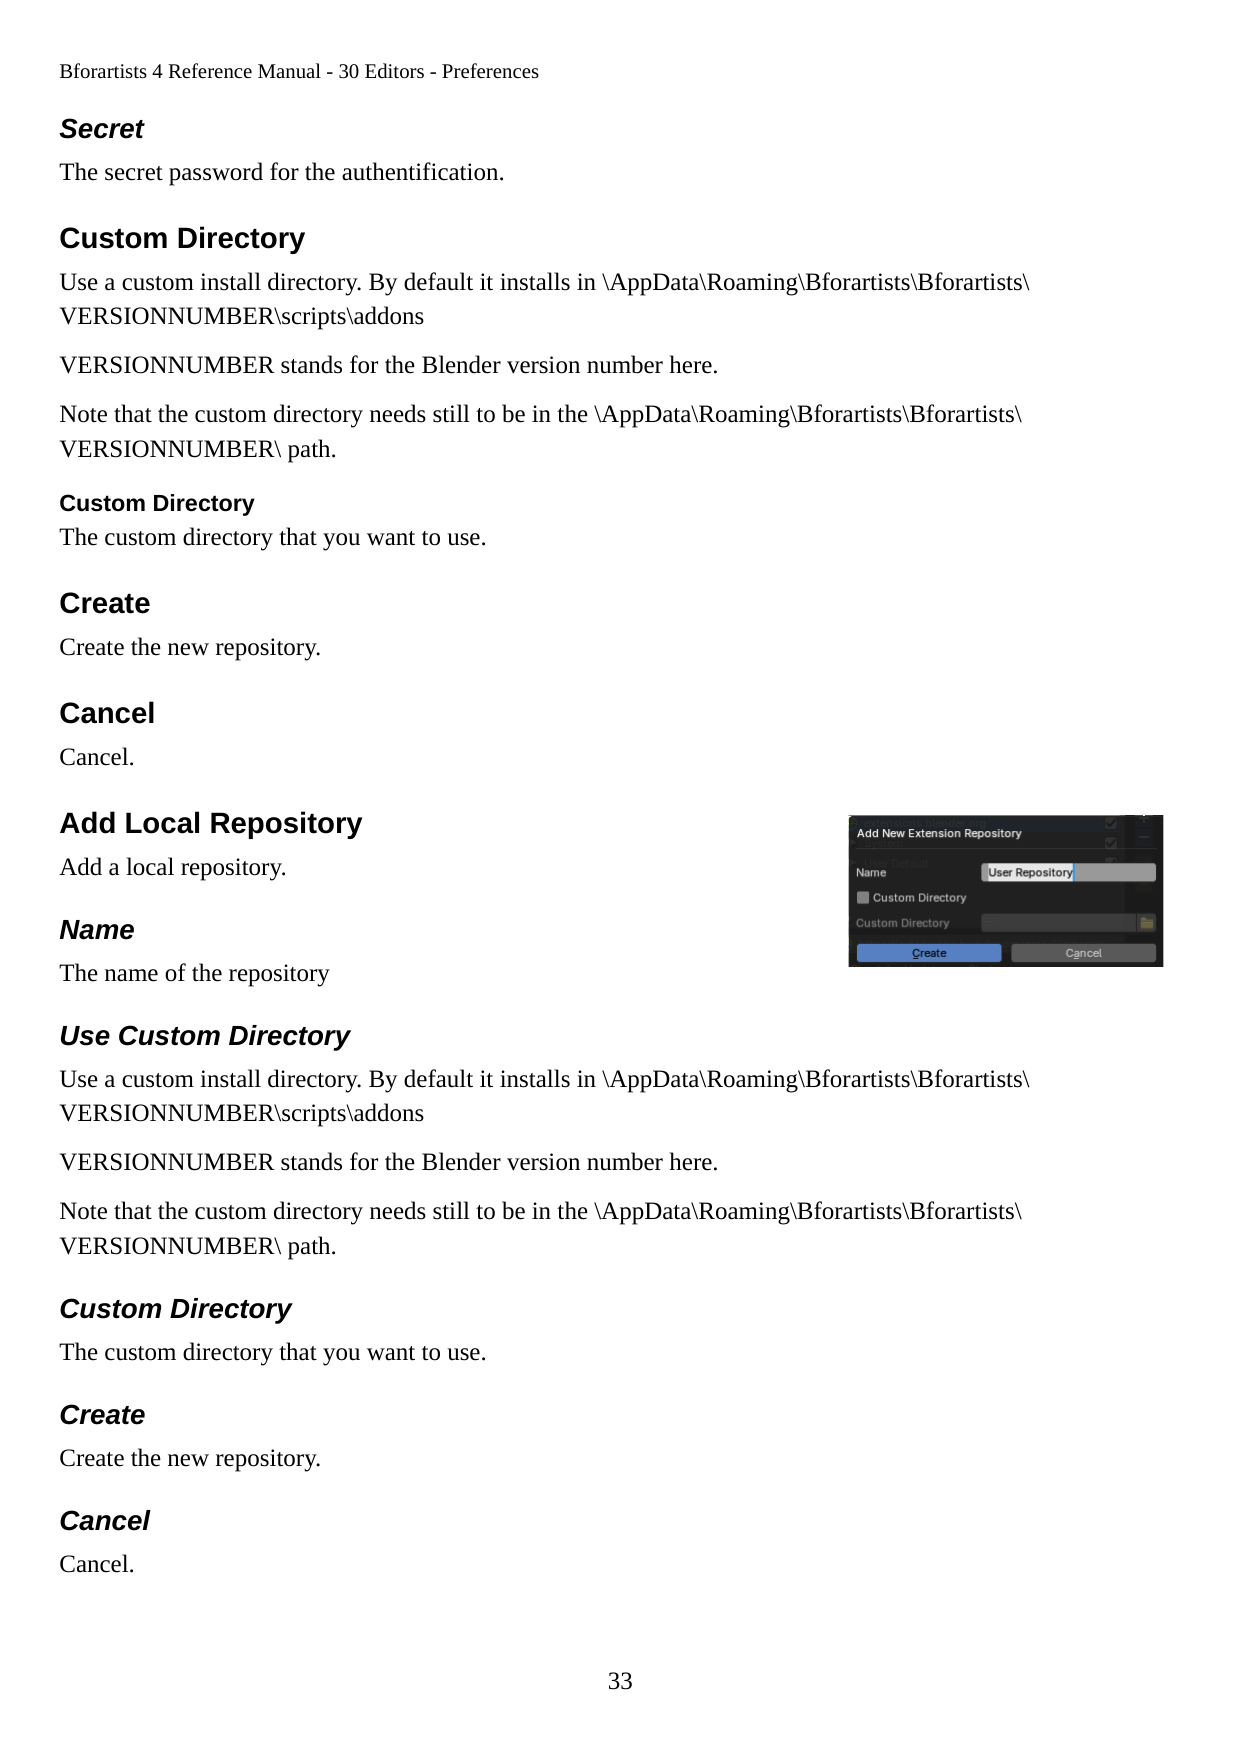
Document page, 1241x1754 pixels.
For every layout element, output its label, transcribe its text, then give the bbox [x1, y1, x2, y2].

text The custom directory that you want to use. [59, 1337, 1181, 1366]
text Note that the custom directory needs still to be in the \AppData\Roaming\Bforartists\Bforartists\VERSIONNUMBER\ path. [59, 399, 1181, 463]
subtitle Custom Directory [59, 1292, 1181, 1324]
subtitle Custom Directory [59, 489, 1181, 516]
text Note that the custom directory needs still to be in the \AppData\Roaming\Bforartists\Bforartists\VERSIONNUMBER\ path. [59, 1196, 1181, 1260]
text Create the new repository. [59, 632, 1181, 661]
text The secret password for the authentification. [59, 157, 1181, 186]
text Use a custom install directory. By default it installs in \AppData\Roaming\Bforartists\Bforartists\VERSIONNUMBER\scripts\addons [59, 1064, 1181, 1127]
subtitle Create [59, 1398, 1181, 1430]
subtitle Cancel [59, 696, 1181, 729]
text The name of the repository [59, 958, 1181, 987]
subtitle Create [59, 586, 1181, 620]
text VERSIONNUMBER stands for the Blender version number here. [59, 1147, 1181, 1176]
text [1164, 852, 1181, 881]
subtitle Cancel [59, 1504, 1181, 1536]
text Add a local repository. [59, 852, 848, 881]
text Cancel. [59, 742, 1181, 771]
text Use a custom install directory. By default it installs in \AppData\Roaming\Bforartists\Bforartists\VERSIONNUMBER\scripts\addons [59, 267, 1181, 330]
subtitle Secret [59, 113, 1181, 144]
text VERSIONNUMBER stands for the Blender version number here. [59, 350, 1181, 379]
subtitle Use Custom Directory [59, 1019, 1181, 1051]
text Create the new repository. [59, 1443, 1181, 1472]
picture [848, 815, 1164, 967]
text Cancel. [59, 1549, 1181, 1577]
subtitle Name [59, 913, 848, 945]
text The custom directory that you want to use. [59, 522, 1181, 551]
subtitle [1164, 913, 1181, 945]
subtitle Add Local Repository [59, 806, 1181, 839]
subtitle Custom Directory [59, 221, 1181, 254]
